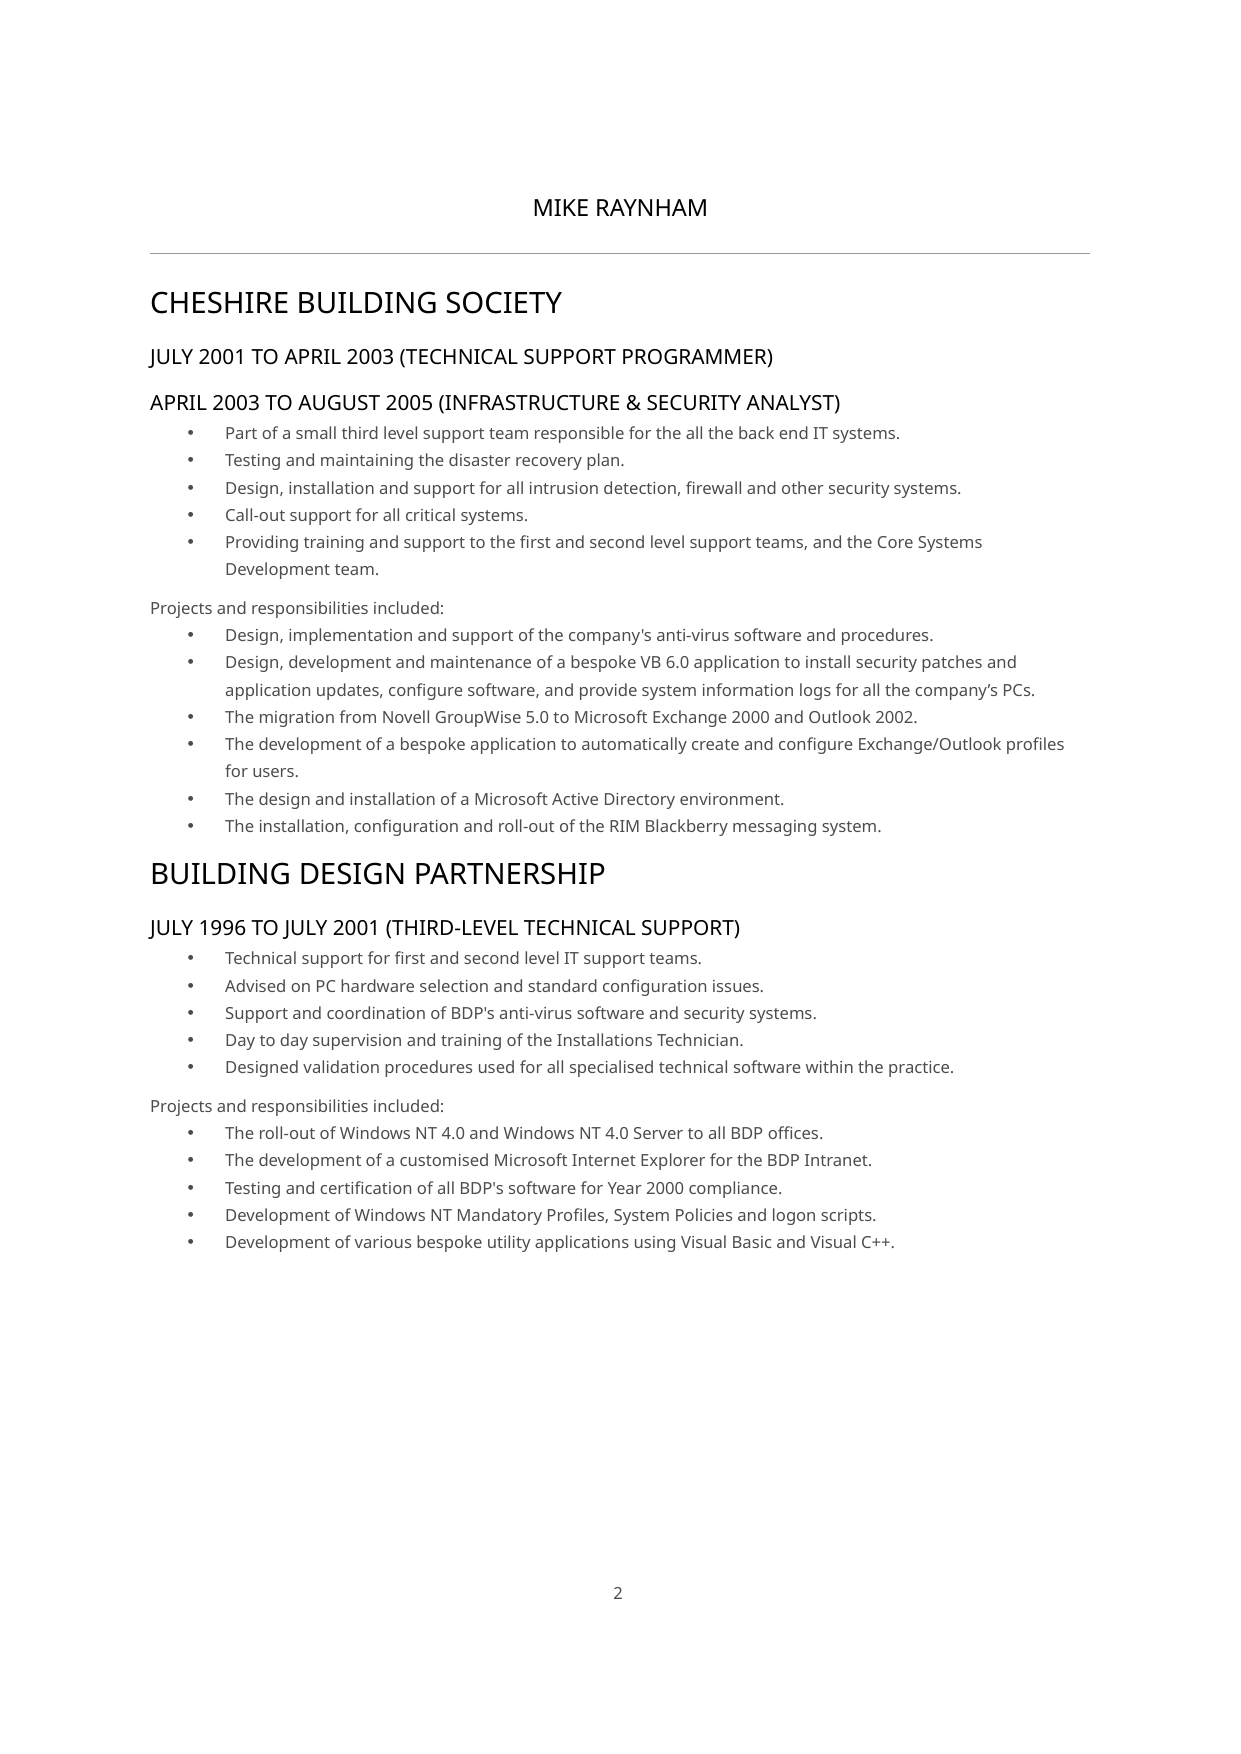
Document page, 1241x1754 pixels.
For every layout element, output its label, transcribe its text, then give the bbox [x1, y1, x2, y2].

list Day to day supervision and training of the Installations Technician. [187, 1028, 1090, 1051]
subtitle Building Design Partnership [150, 853, 1090, 893]
list The roll-out of Windows NT 4.0 and Windows NT 4.0 Server to all BDP offices. [187, 1122, 1090, 1144]
list Testing and certification of all BDP's software for Year 2000 compliance. [187, 1176, 1090, 1199]
subtitle July 2001 to April 2003 (Technical Support Programmer) [150, 342, 1090, 370]
list Design, development and maintenance of a bespoke VB 6.0 application to install security patches and application updates, configure software, and provide system information logs for all the company’s PCs. [187, 651, 1090, 701]
list Development of various bespoke utility applications using Visual Basic and Visual C++. [187, 1231, 1090, 1253]
list The development of a bespoke application to automatically create and configure Exchange/Outlook profiles for users. [187, 733, 1090, 783]
list The development of a customised Microsoft Internet Explorer for the BDP Intranet. [187, 1149, 1090, 1172]
list Design, installation and support for all intrusion detection, firewall and other security systems. [187, 476, 1090, 499]
list Support and coordination of BDP's anti-virus software and security systems. [187, 1001, 1090, 1024]
list Design, implementation and support of the company's anti-virus software and procedures. [187, 624, 1090, 647]
list The migration from Novell GroupWise 5.0 to Microsoft Exchange 2000 and Outlook 2002. [187, 706, 1090, 728]
subtitle Cheshire Building Society [150, 282, 1090, 322]
list Advised on PC hardware selection and standard configuration issues. [187, 974, 1090, 997]
list The installation, configuration and roll-out of the RIM Blackberry messaging system. [187, 814, 1090, 837]
list Call-out support for all critical systems. [187, 503, 1090, 526]
list Designed validation procedures used for all specialised technical software within the practice. [187, 1056, 1090, 1078]
list Providing training and support to the first and second level support teams, and the Core Systems Development team. [187, 531, 1090, 581]
subtitle July 1996 to July 2001 (Third-Level Technical Support) [150, 913, 1090, 941]
subtitle April 2003 to August 2005 (Infrastructure & Security Analyst) [150, 388, 1090, 416]
list The design and installation of a Microsoft Active Directory environment. [187, 787, 1090, 810]
list Part of a small third level support team responsible for the all the back end IT systems. [187, 422, 1090, 444]
text Projects and responsibilities included: [150, 597, 1090, 619]
text Projects and responsibilities included: [150, 1095, 1090, 1117]
list Technical support for first and second level IT support teams. [187, 947, 1090, 970]
list Development of Windows NT Mandatory Profiles, System Policies and logon scripts. [187, 1203, 1090, 1226]
list Testing and maintaining the disaster recovery plan. [187, 449, 1090, 472]
